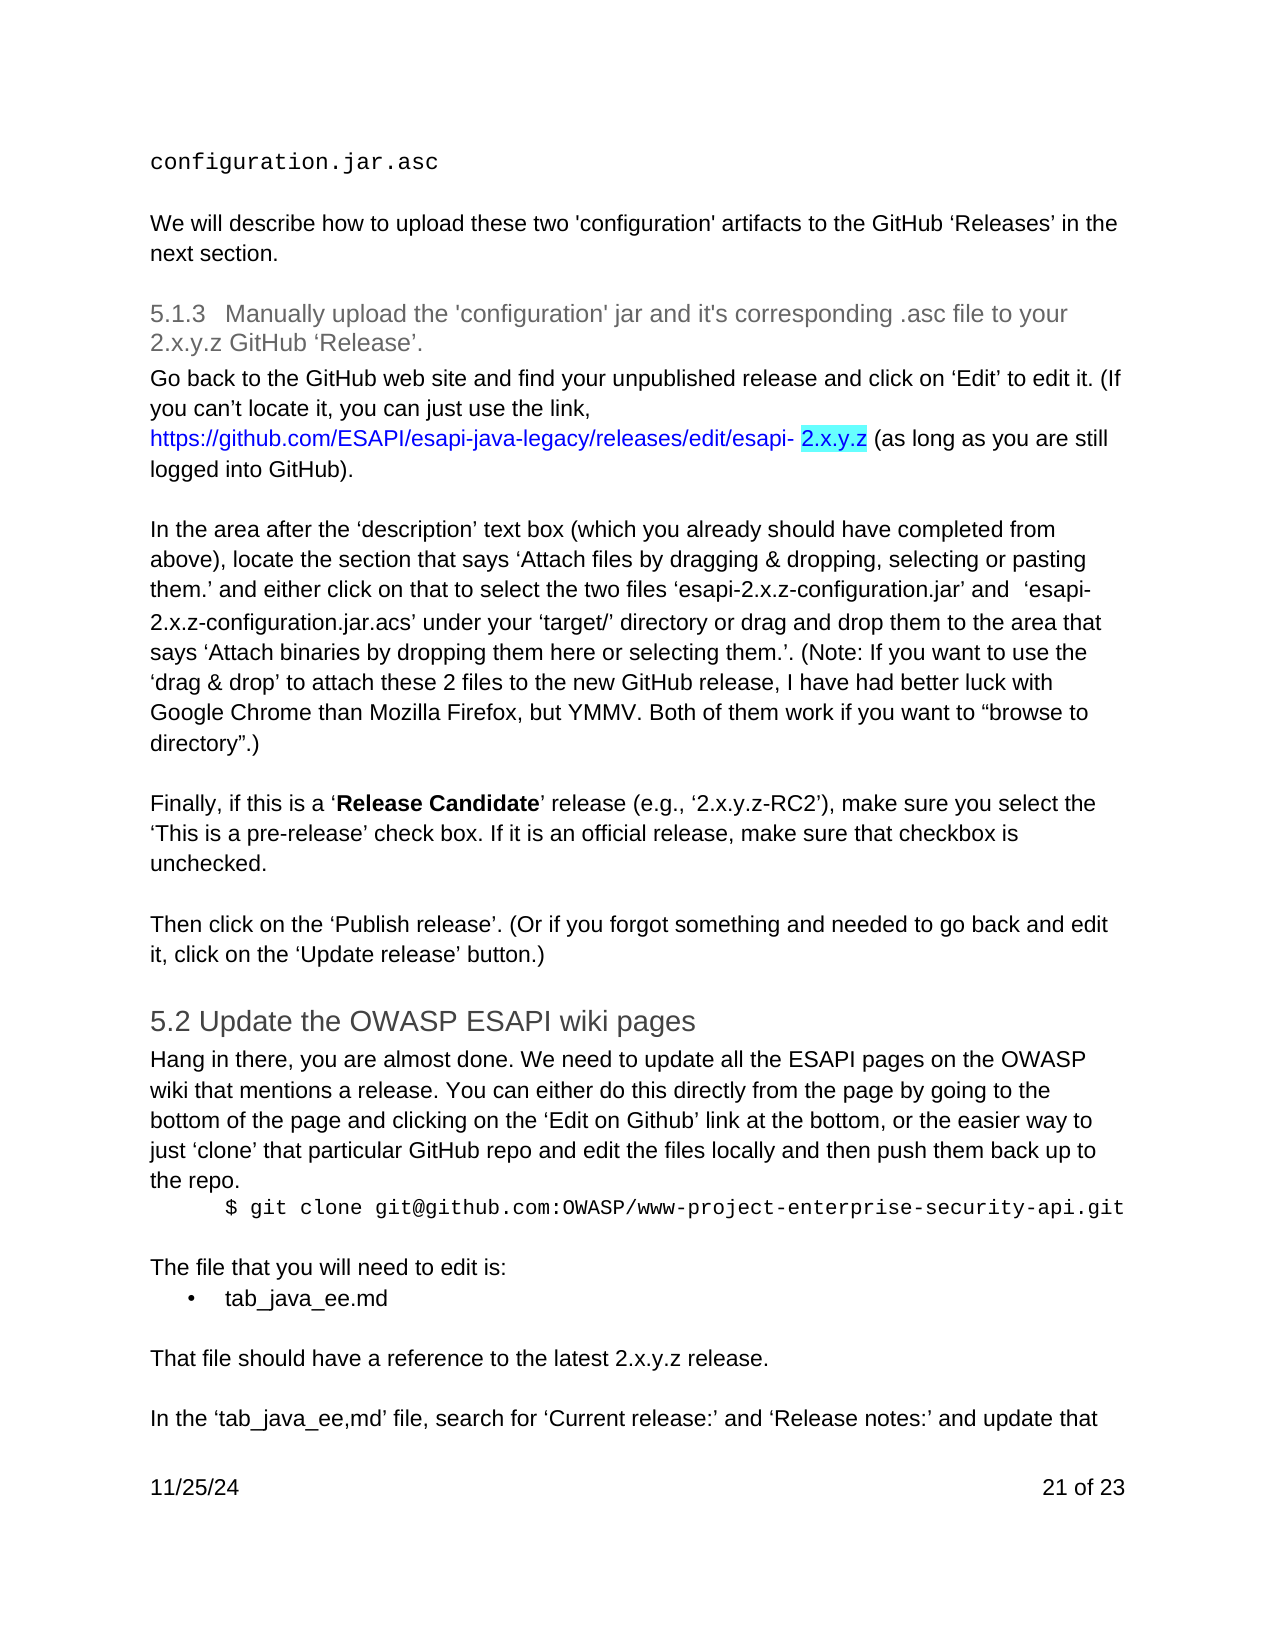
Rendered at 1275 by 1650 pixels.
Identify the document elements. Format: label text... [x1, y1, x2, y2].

text Hang in there, you are almost done. We need to update all the ESAPI pages on the OWASP wiki that mentions a release. You can either do this directly from the page by going to the bottom of the page and clicking on the ‘Edit on Github’ link at the bottom, or the easier way to just ‘clone’ that particular GitHub repo and edit the files locally and then push them back up to the repo. [150, 1046, 1125, 1193]
text We will describe how to upload these two 'configuration' artifacts to the GitHub ‘Releases’ in the next section. [150, 209, 1125, 266]
text Go back to the GitHub web site and find your unpublished release and click on ‘Edit’ to edit it. (If you can’t locate it, you can just use the link, https://github.com/ESAPI/esapi-java-legacy/releases/edit/esapi- 2.x.y.z (as long as you are still logged into GitHub). [150, 365, 1125, 482]
subtitle Update the OWASP ESAPI wiki pages [150, 1004, 1125, 1038]
subtitle Manually upload the 'configuration' jar and it's corresponding .asc file to your 2.x.y.z GitHub ‘Release’. [150, 299, 1125, 357]
text Finally, if this is a ‘Release Candidate’ release (e.g., ‘2.x.y.z-RC2’), make sure you select the ‘This is a pre-release’ check box. If it is an official release, make sure that checkbox is unchecked. [150, 790, 1125, 877]
text The file that you will need to edit is: [150, 1254, 1125, 1281]
text Then click on the ‘Publish release’. (Or if you forgot something and needed to go back and edit it, click on the ‘Update release’ button.) [150, 911, 1125, 967]
list tab_java_ee.md [187, 1284, 1125, 1311]
text That file should have a reference to the latest 2.x.y.z release. [150, 1345, 1125, 1371]
text $ git clone git@github.com:OWASP/www-project-enterprise-security-api.git [225, 1197, 1125, 1221]
text In the ‘tab_java_ee,md’ file, search for ‘Current release:’ and ‘Release notes:’ and update that [150, 1405, 1125, 1432]
text configuration.jar.asc [150, 150, 1125, 176]
text In the area after the ‘description’ text box (which you already should have completed from above), locate the section that says ‘Attach files by dragging & dropping, selecting or pasting them.’ and either click on that to select the two files ‘esapi-2.x.z-configuration.jar’ and ‘esapi-2.x.z-configuration.jar.acs’ under your ‘target/’ directory or drag and drop them to the area that says ‘Attach binaries by dropping them here or selecting them.’. (Note: If you want to use the ‘drag & drop’ to attach these 2 files to the new GitHub release, I have had better luck with Google Chrome than Mozilla Firefox, but YMMV. Both of them work if you want to “browse to directory”.) [150, 516, 1125, 756]
